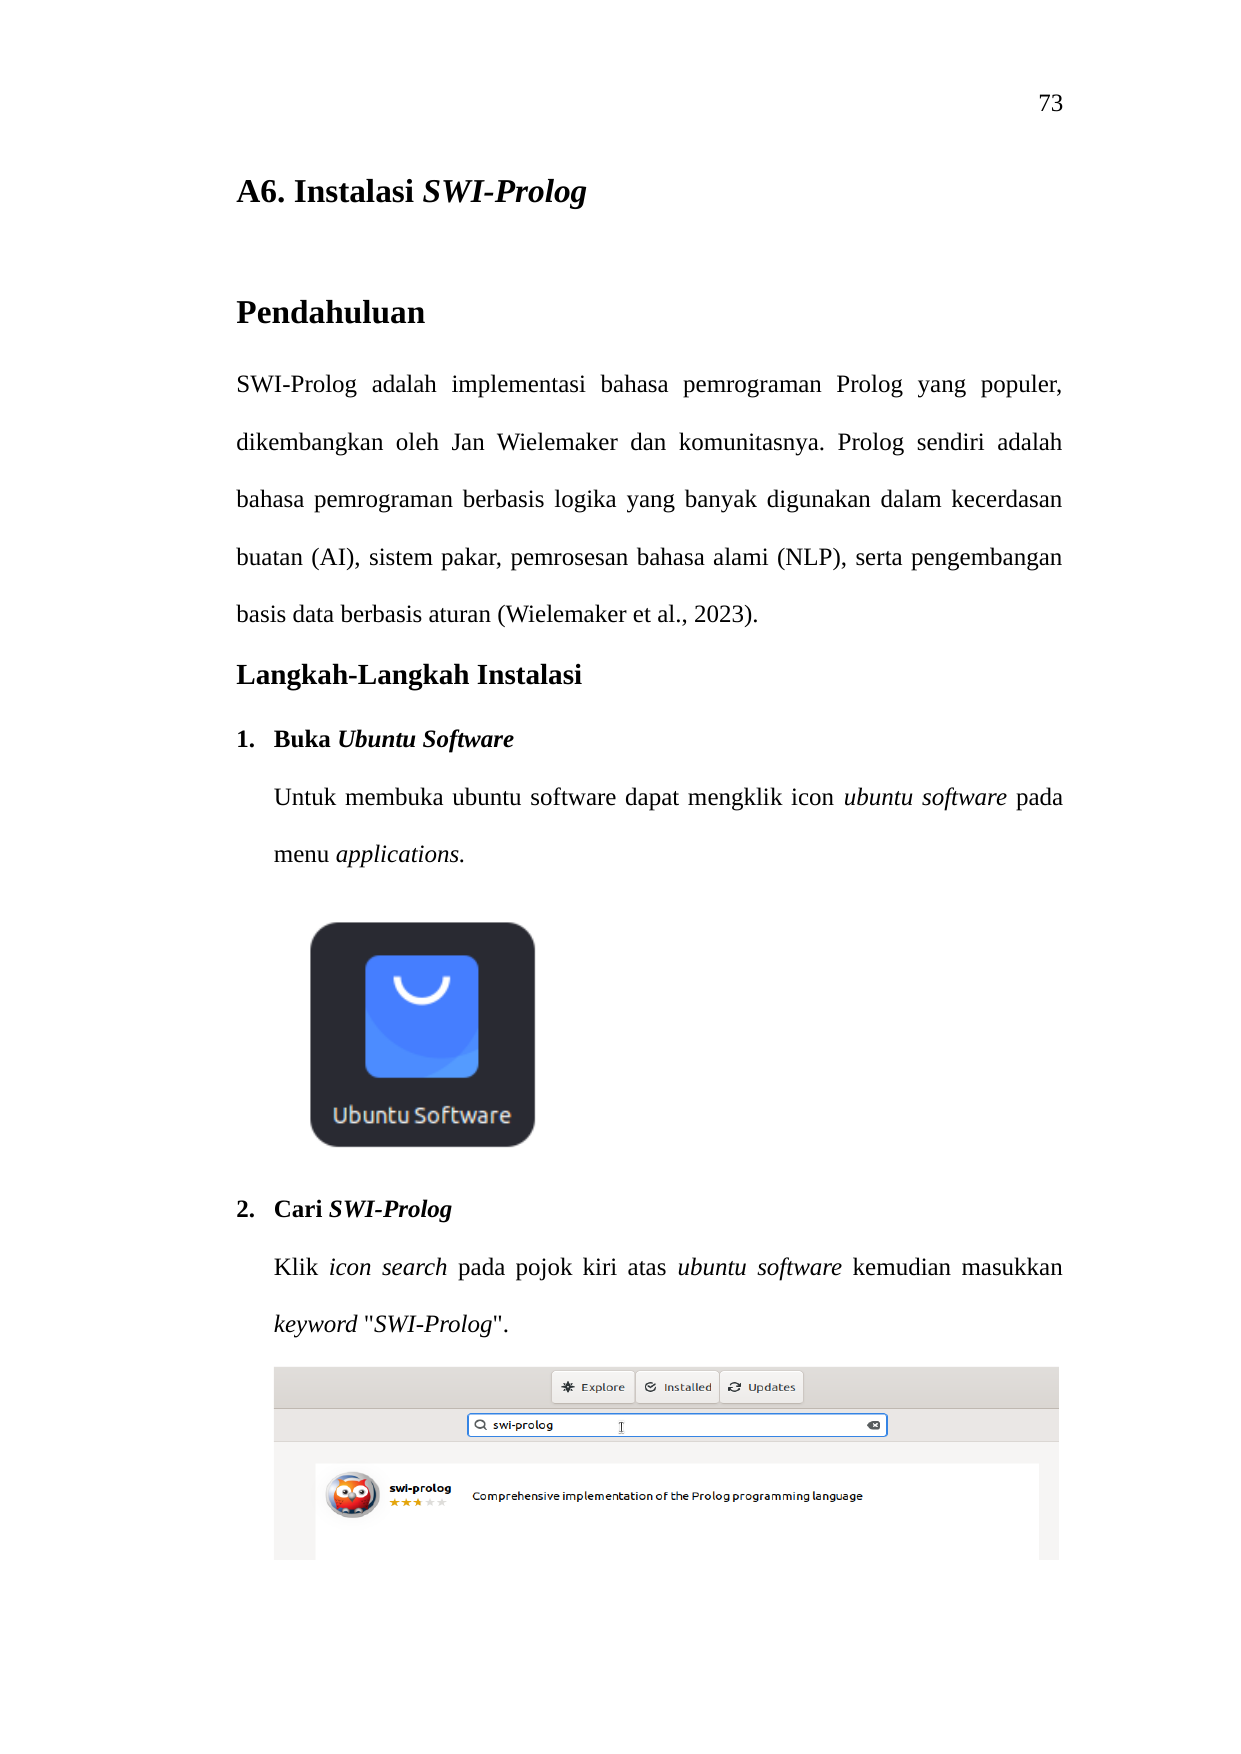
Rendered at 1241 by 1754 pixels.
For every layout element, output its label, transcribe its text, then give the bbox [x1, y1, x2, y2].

picture [273, 896, 576, 1166]
list Cari SWI-Prolog [236, 1194, 1063, 1223]
subtitle A6. Instalasi SWI-Prolog [236, 172, 1063, 210]
text Langkah-Langkah Instalasi [236, 657, 1063, 691]
list Untuk membuka ubuntu software dapat mengklik icon ubuntu software pada menu applications. [236, 782, 1063, 868]
text SWI-Prolog adalah implementasi bahasa pemrograman Prolog yang populer, dikembangkan oleh Jan Wielemaker dan komunitasnya. Prolog sendiri adalah bahasa pemrograman berbasis logika yang banyak digunakan dalam kecerdasan buatan (AI), sistem pakar, pemrosesan bahasa alami (NLP), serta pengembangan basis data berbasis aturan (Wielemaker et al., 2023). [236, 369, 1063, 628]
text Pendahuluan [236, 293, 1063, 331]
list Klik icon search pada pojok kiri atas ubuntu software kemudian masukkan keyword "SWI-Prolog". [236, 1252, 1063, 1338]
list Buka Ubuntu Software [236, 724, 1063, 753]
